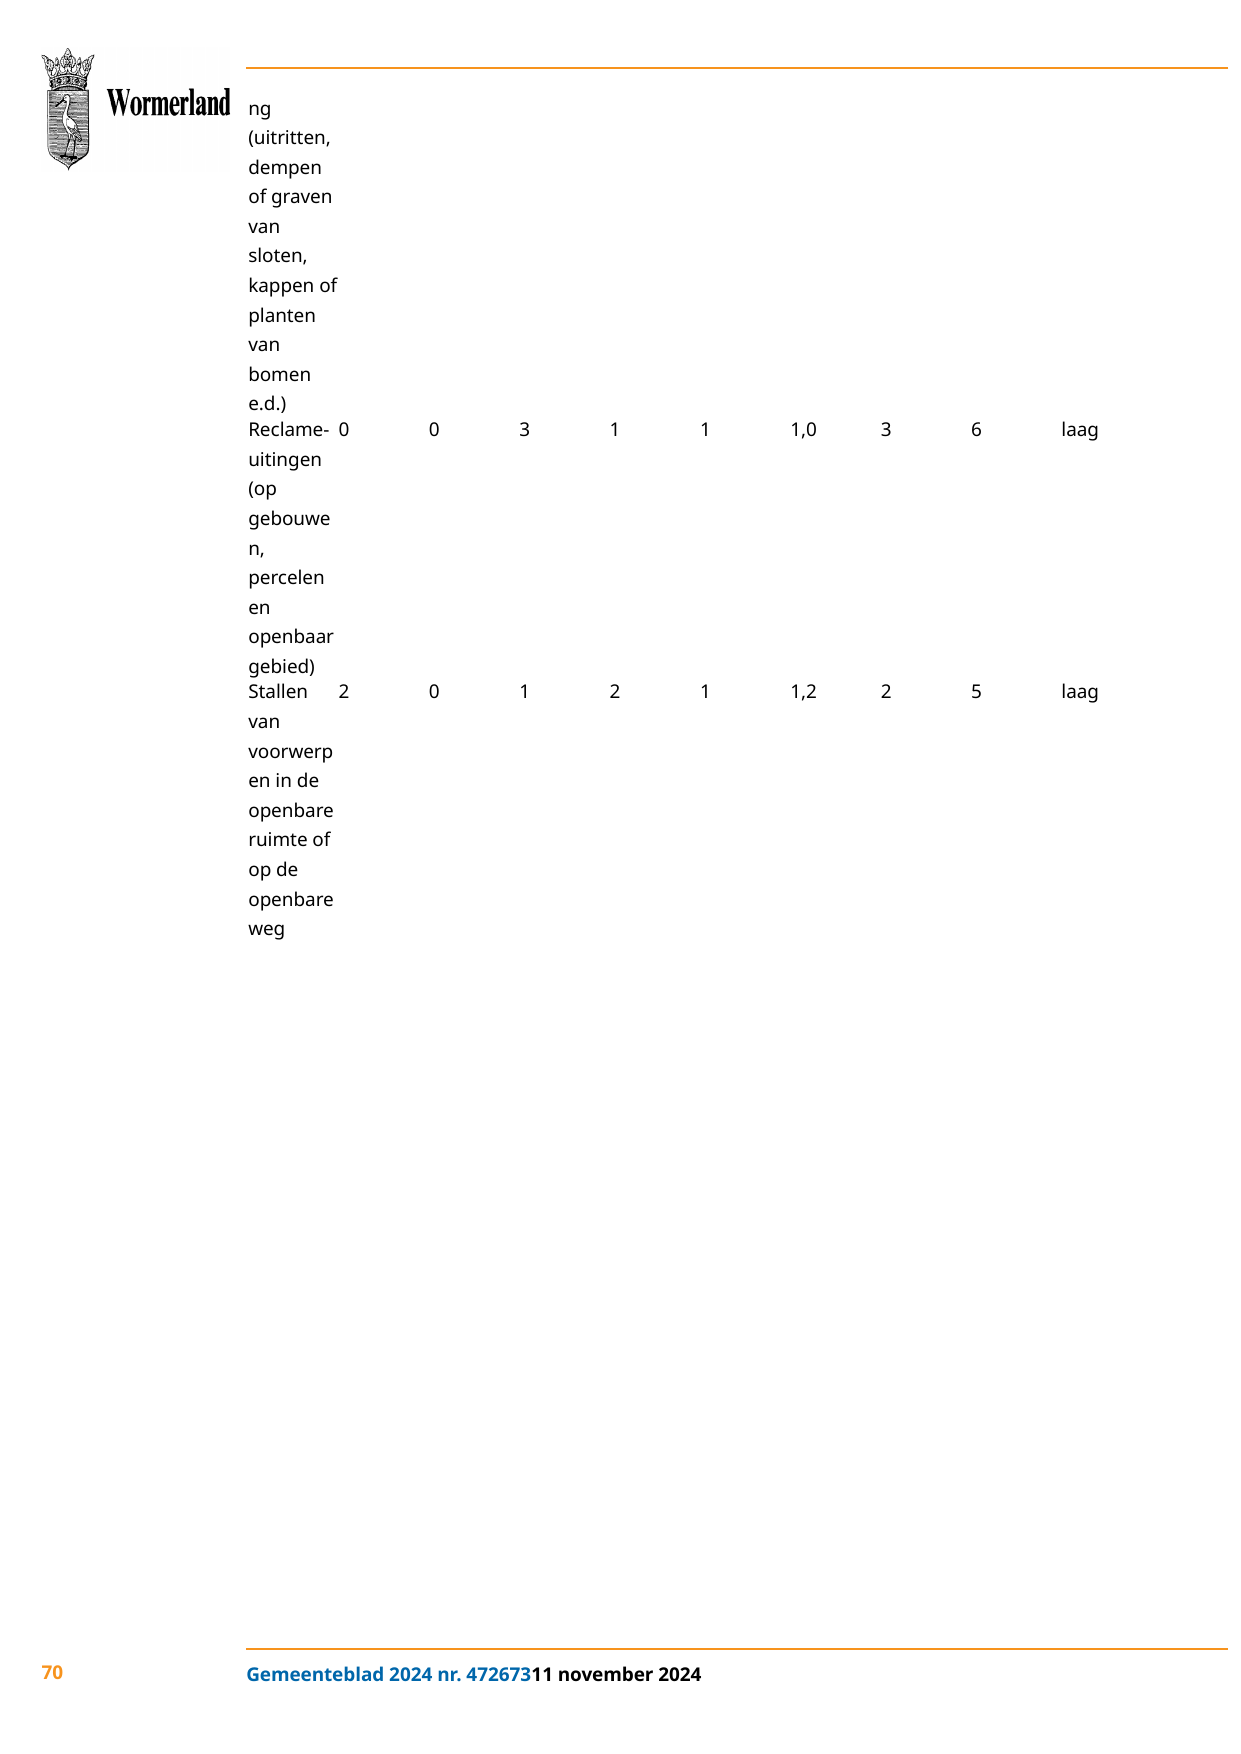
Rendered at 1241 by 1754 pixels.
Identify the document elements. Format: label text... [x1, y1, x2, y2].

table_cell [338, 95, 429, 416]
table_cell 0 [338, 416, 429, 679]
table_cell [700, 95, 790, 416]
table_cell 3 [881, 416, 971, 679]
table_cell laag [1061, 416, 1152, 679]
table_cell [609, 95, 700, 416]
table_cell 2 [881, 679, 971, 941]
table_cell 6 [971, 416, 1061, 679]
table_cell [881, 95, 971, 416]
table_cell [519, 95, 609, 416]
table_cell 5 [971, 679, 1061, 941]
table_cell 1 [700, 679, 790, 941]
table_cell 0 [429, 679, 519, 941]
table_cell [1061, 95, 1152, 416]
table_cell 2 [609, 679, 700, 941]
table_cell [790, 95, 881, 416]
table_cell 1,0 [790, 416, 881, 679]
table_cell [429, 95, 519, 416]
picture [41, 47, 231, 172]
table_cell [971, 95, 1061, 416]
table_cell Reclame-uitingen (op gebouwen, percelen en openbaar gebied) [248, 416, 338, 679]
table_cell 1 [609, 416, 700, 679]
table_cell 2 [338, 679, 429, 941]
table_cell 1 [519, 679, 609, 941]
table_cell ng (uitritten, dempen of graven van sloten, kappen of planten van bomen e.d.) [248, 95, 338, 416]
table_cell 0 [429, 416, 519, 679]
table_cell 1,2 [790, 679, 881, 941]
table_cell Stallen van voorwerpen in de openbare ruimte of op de openbare weg [248, 679, 338, 941]
table_cell 3 [519, 416, 609, 679]
table_cell laag [1061, 679, 1152, 941]
table_cell 1 [700, 416, 790, 679]
